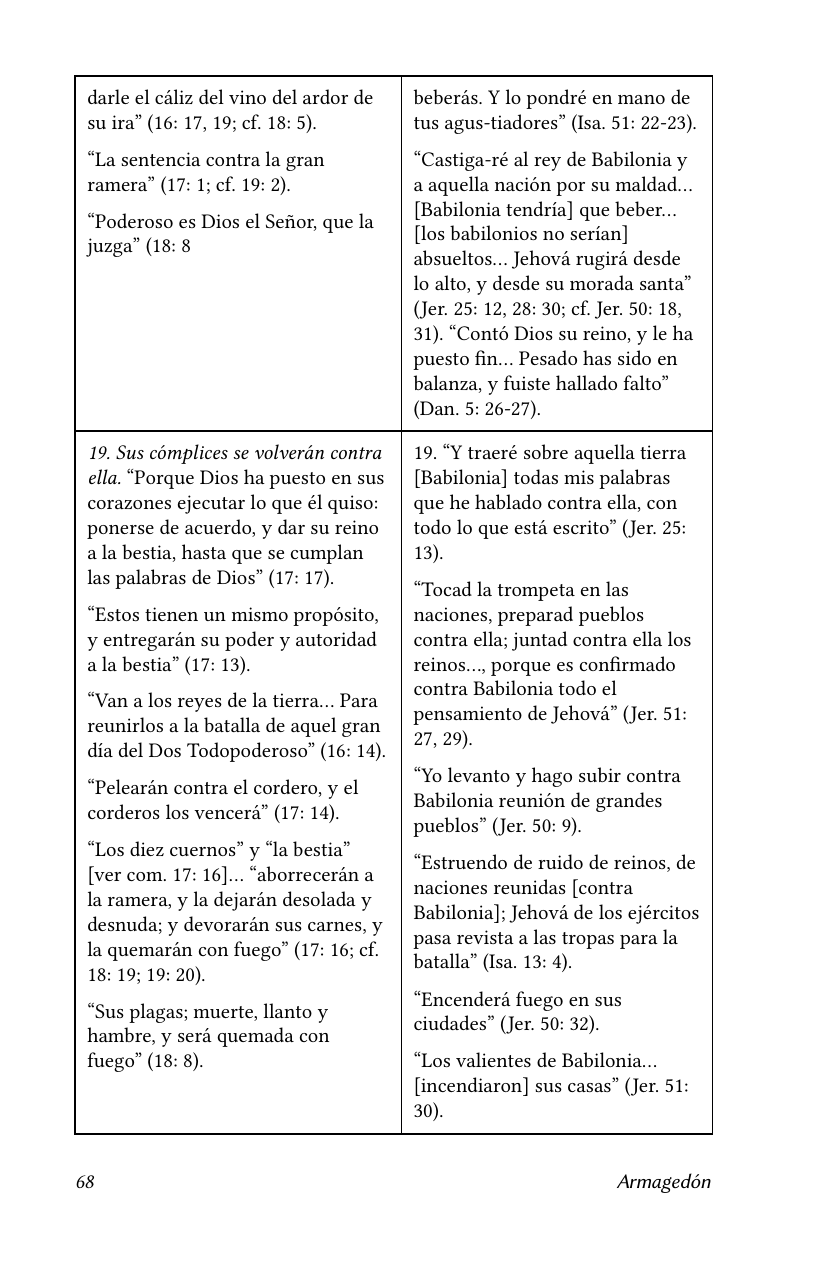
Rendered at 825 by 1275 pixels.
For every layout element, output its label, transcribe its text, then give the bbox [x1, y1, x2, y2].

table_cell darle el cáliz del vino del ardor de su ira” (16: 17, 19; cf. 18: 5). “La sentencia contra la gran ramera” (17: 1; cf. 19: 2). “Poderoso es Dios el Señor, que la juzga” (18: 8 [76, 77, 401, 430]
table_cell 19. Sus cómplices se volverán contra ella. “Porque Dios ha puesto en sus corazones ejecutar lo que él quiso: ponerse de acuerdo, y dar su reino a la bestia, hasta que se cumplan las palabras de Dios” (17: 17). “Estos tienen un mismo propósito, y entregarán su poder y autoridad a la bestia” (17: 13). “Van a los reyes de la tierra... Para reunirlos a la batalla de aquel gran día del Dos Todopoderoso” (16: 14). “Pelearán contra el cordero, y el corderos los vencerá” (17: 14). “Los diez cuernos” y “la bestia” [ver com. 17: 16]... “aborrecerán a la ramera, y la dejarán desolada y desnuda; y devorarán sus carnes, y la quemarán con fuego” (17: 16; cf. 18: 19; 19: 20). “Sus plagas; muerte, llanto y hambre, y será quemada con fuego” (18: 8). [76, 432, 401, 1133]
table_cell 19. “Y traeré sobre aquella tierra [Babilonia] todas mis palabras que he hablado contra ella, con todo lo que está escrito” (Jer. 25: 13). “Tocad la trompeta en las naciones, preparad pueblos contra ella; juntad contra ella los reinos..., porque es confirmado contra Babilonia todo el pensamiento de Jehová” (Jer. 51: 27, 29). “Yo levanto y hago subir contra Babilonia reunión de grandes pueblos” (Jer. 50: 9). “Estruendo de ruido de reinos, de naciones reunidas [contra Babilonia]; Jehová de los ejércitos pasa revista a las tropas para la batalla” (Isa. 13: 4). “Encenderá fuego en sus ciudades” (Jer. 50: 32). “Los valientes de Babilonia... [incendiaron] sus casas” (Jer. 51: 30). [402, 432, 712, 1133]
table_cell beberás. Y lo pondré en mano de tus agus-tiadores” (Isa. 51: 22-23). “Castiga-ré al rey de Babilonia y a aquella nación por su maldad... [Babilonia tendría] que beber... [los babilonios no serían] absueltos... Jehová rugirá desde lo alto, y desde su morada santa” (Jer. 25: 12, 28: 30; cf. Jer. 50: 18, 31). “Contó Dios su reino, y le ha puesto fin... Pesado has sido en balanza, y fuiste hallado falto” (Dan. 5: 26-27). [402, 77, 712, 430]
